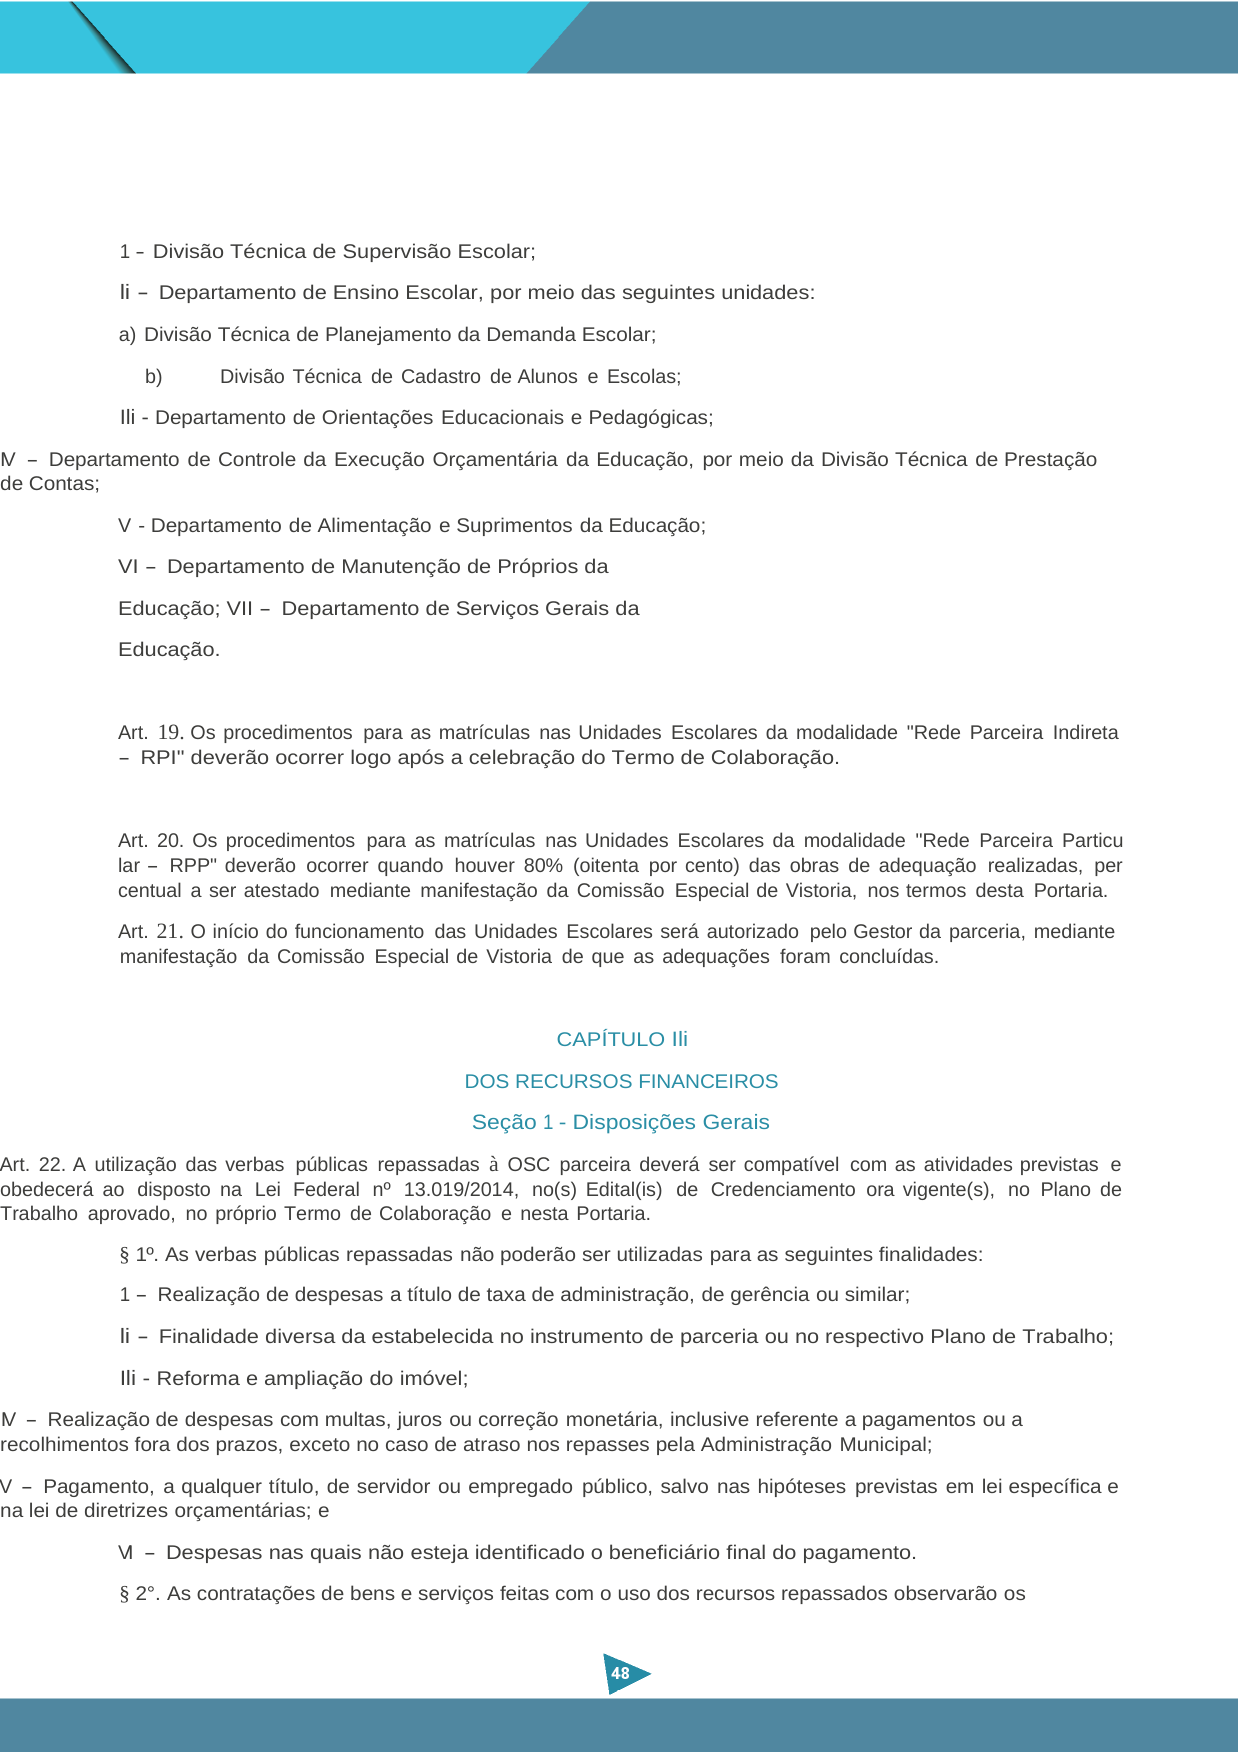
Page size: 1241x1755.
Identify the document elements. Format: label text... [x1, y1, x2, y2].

text CAPÍTULO Ili [162, 1027, 1082, 1051]
text li - Departamento de Ensino Escolar, por meio das seguintes unidades: [119, 280, 1241, 304]
list - Departamento de Controle da Execução Orçamentária da Educação, por meio da Divisão Técnica de Prestação de Contas; [0, 447, 1121, 495]
subtitle Seção 1 - Disposições Gerais [159, 1110, 1082, 1134]
text li - Finalidade diversa da estabelecida no instrumento de parceria ou no respectivo Plano de Trabalho; [119, 1324, 1241, 1348]
text Ili - Reforma e ampliação do imóvel; [119, 1366, 1241, 1390]
text Ili - Departamento de Orientações Educacionais e Pedagógicas; [119, 405, 1241, 429]
text Art. 20. Os procedimentos para as matrículas nas Unidades Escolares da modalidade "Rede Parceira Particu­ lar - RPP" deverão ocorrer quando houver 80% (oitenta por cento) das obras de adequação realizadas, per­ centual a ser atestado mediante manifestação da Comissão Especial de Vistoria, nos termos desta Portaria. [118, 829, 1123, 902]
text Art. 19. Os procedimentos para as matrículas nas Unidades Escolares da modalidade "Rede Parceira Indireta [118, 719, 1241, 744]
list - Pagamento, a qualquer título, de servidor ou empregado público, salvo nas hipóteses previstas em lei específica e na lei de diretrizes orçamentárias; e [0, 1474, 1122, 1522]
text Art. 22. A utilização das verbas públicas repassadas à OSC parceira deverá ser compatível com as atividades previstas e obedecerá ao disposto na Lei Federal nº 13.019/2014, no(s) Edital(is) de Credenciamento ora vigente(s), no Plano de Trabalho aprovado, no próprio Termo de Colaboração e nesta Portaria. [0, 1151, 1123, 1224]
text § 2°. As contratações de bens e serviços feitas com o uso dos recursos repassados observarão os [119, 1581, 1121, 1605]
text - RPI" deverão ocorrer logo após a celebração do Termo de Colaboração. [118, 746, 1241, 768]
text § 1º. As verbas públicas repassadas não poderão ser utilizadas para as seguintes finalidades: 1 - Realização de despesas a título de taxa de administração, de gerência ou similar; [119, 1242, 988, 1306]
text DOS RECURSOS FINANCEIROS [161, 1069, 1082, 1092]
text 1 - Divisão Técnica de Supervisão Escolar; [119, 239, 1241, 262]
text Art. 21. O início do funcionamento das Unidades Escolares será autorizado pelo Gestor da parceria, mediante manifestação da Comissão Especial de Vistoria de que as adequações foram concluídas. [118, 918, 1121, 967]
list - Despesas nas quais não esteja identificado o beneficiário final do pagamento. [118, 1541, 1241, 1563]
list Divisão Técnica de Planejamento da Demanda Escolar; [118, 322, 1241, 345]
list - Departamento de Alimentação e Suprimentos da Educação; VI - Departamento de Manutenção de Próprios da Educação; VII - Departamento de Serviços Gerais da Educação. [118, 514, 709, 660]
list Divisão Técnica de Cadastro de Alunos e Escolas; [145, 364, 1241, 387]
list - Realização de despesas com multas, juros ou correção monetária, inclusive referente a pagamentos ou a recolhimentos fora dos prazos, exceto no caso de atraso nos repasses pela Administração Municipal; [0, 1408, 1121, 1456]
